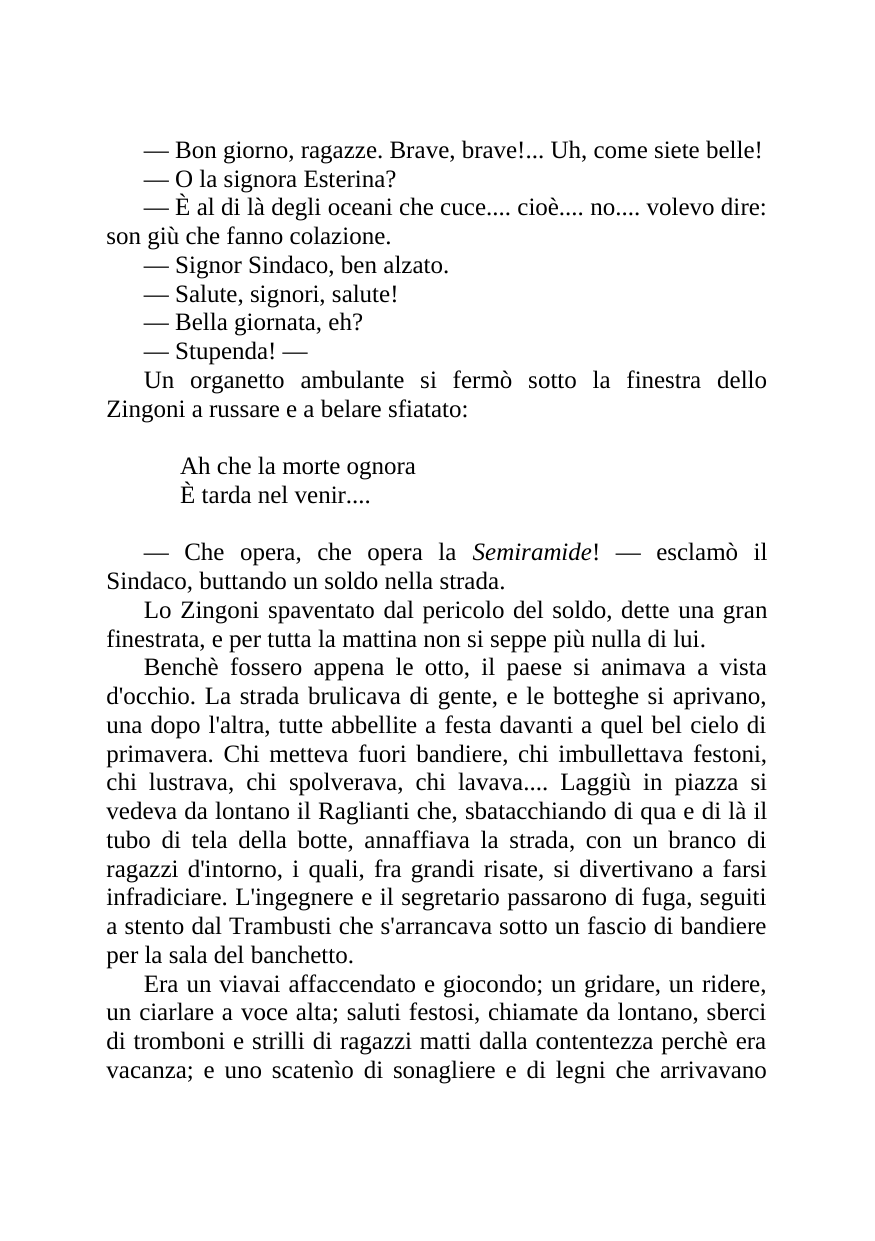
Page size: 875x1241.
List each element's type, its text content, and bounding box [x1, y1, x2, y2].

text Benchè fossero appena le otto, il paese si animava a vista d'occhio. La strada brulicava di gente, e le botteghe si aprivano, una dopo l'altra, tutte abbellite a festa davanti a quel bel cielo di primavera. Chi metteva fuori bandiere, chi imbullettava festoni, chi lustrava, chi spolverava, chi lavava.... Laggiù in piazza si vedeva da lontano il Raglianti che, sbatacchiando di qua e di là il tubo di tela della botte, annaffiava la strada, con un branco di ragazzi d'intorno, i quali, fra grandi risate, si divertivano a farsi infradiciare. L'ingegnere e il segretario passarono di fuga, seguiti a stento dal Trambusti che s'arrancava sotto un fascio di bandiere per la sala del banchetto. [106, 652, 768, 969]
text Lo Zingoni spaventato dal pericolo del soldo, dette una gran finestrata, e per tutta la mattina non si seppe più nulla di lui. [106, 595, 768, 652]
text — Bon giorno, ragazze. Brave, brave!... Uh, come siete belle! [106, 135, 768, 164]
text È tarda nel venir.... [106, 480, 768, 509]
text Un organetto ambulante si fermò sotto la finestra dello Zingoni a russare e a belare sfiatato: [106, 365, 768, 422]
text — Signor Sindaco, ben alzato. [106, 250, 768, 279]
text Ah che la morte ognora [106, 451, 768, 480]
text — È al di là degli oceani che cuce.... cioè.... no.... volevo dire: son giù che fanno colazione. [106, 192, 768, 250]
text — O la signora Esterina? [106, 164, 768, 192]
text Era un viavai affaccendato e giocondo; un gridare, un ridere, un ciarlare a voce alta; saluti festosi, chiamate da lontano, sberci di tromboni e strilli di ragazzi matti dalla contentezza perchè era vacanza; e uno scatenìo di sonagliere e di legni che arrivavano [106, 969, 768, 1084]
text — Bella giornata, eh? [106, 307, 768, 336]
text — Salute, signori, salute! [106, 279, 768, 307]
text — Che opera, che opera la Semiramide! — esclamò il Sindaco, buttando un soldo nella strada. [106, 537, 768, 595]
text — Stupenda! — [106, 336, 768, 365]
